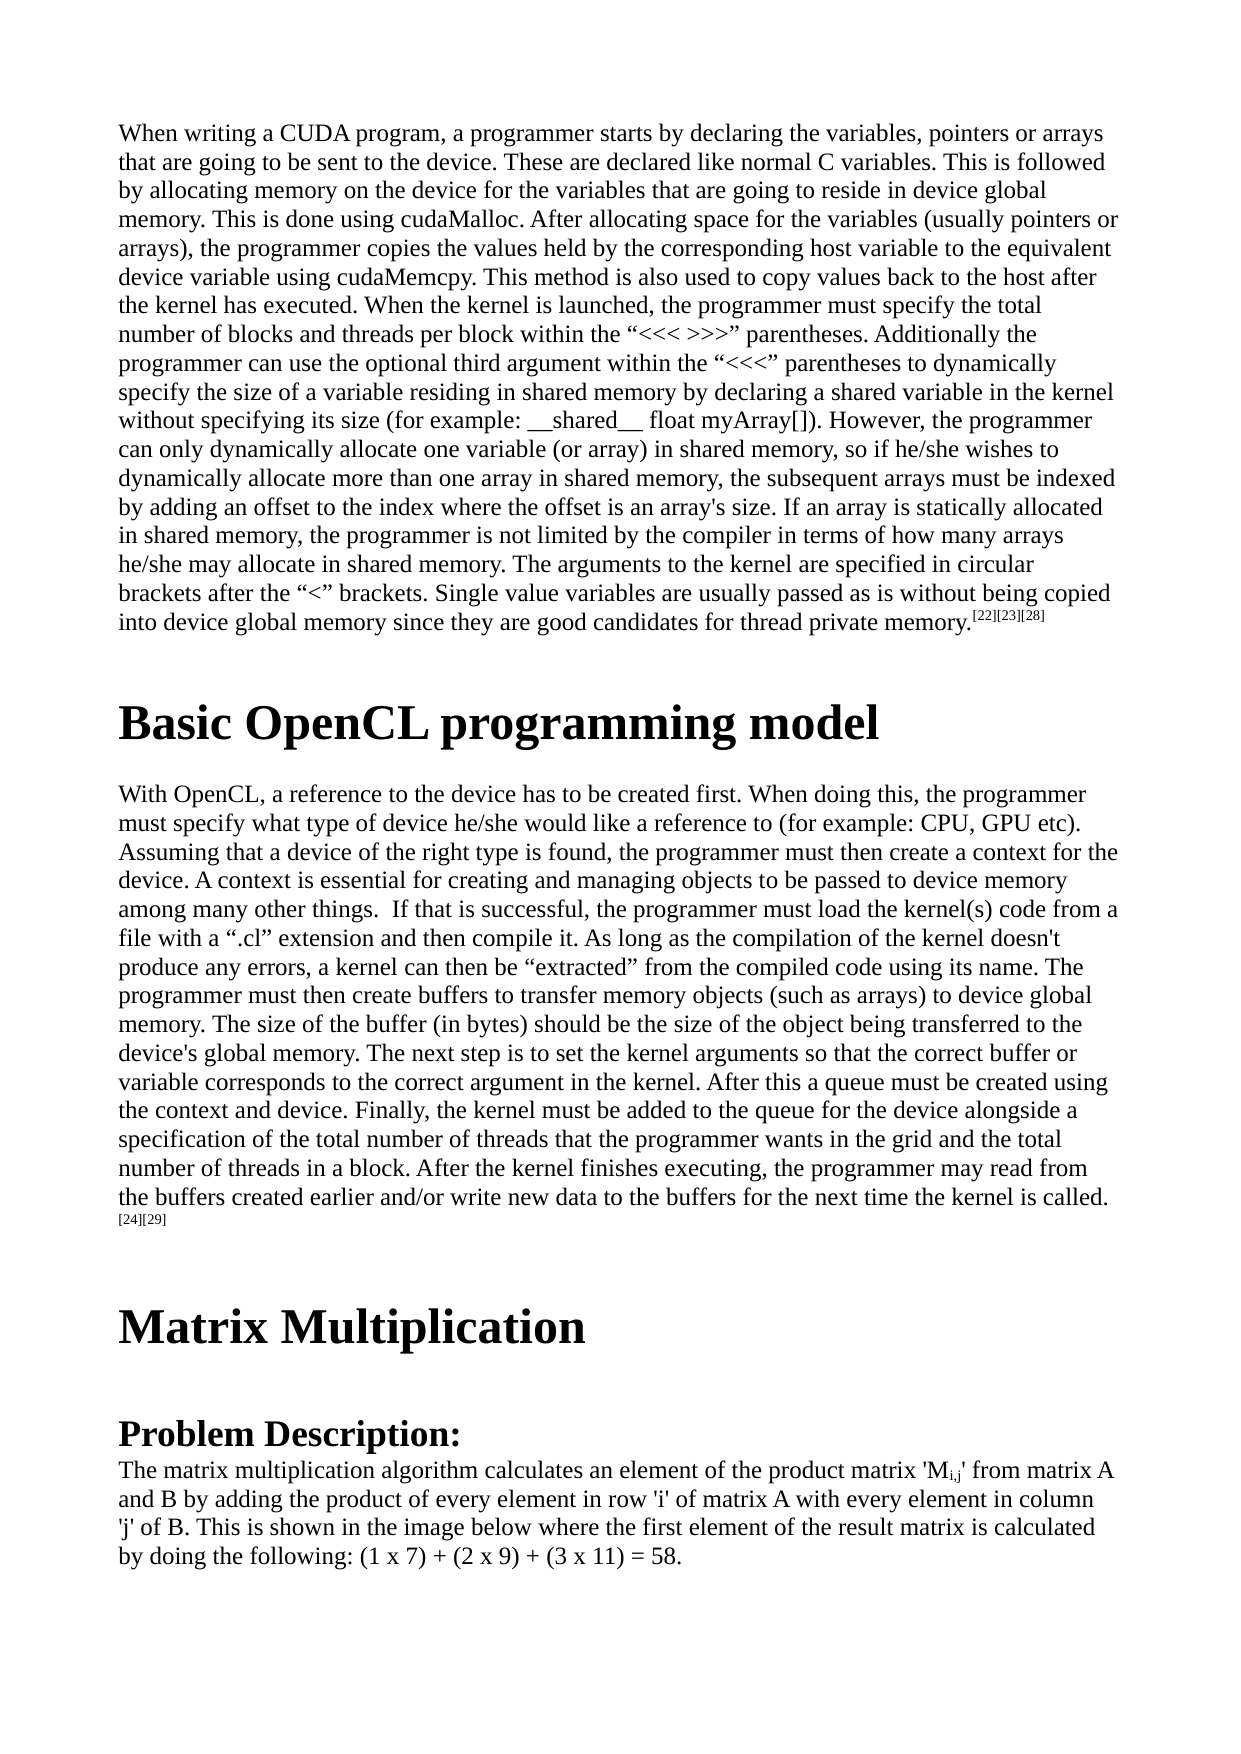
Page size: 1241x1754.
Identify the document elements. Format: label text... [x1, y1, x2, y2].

text With OpenCL, a reference to the device has to be created first. When doing this, the programmer must specify what type of device he/she would like a reference to (for example: CPU, GPU etc). Assuming that a device of the right type is found, the programmer must then create a context for the device. A context is essential for creating and managing objects to be passed to device memory among many other things. If that is successful, the programmer must load the kernel(s) code from a file with a “.cl” extension and then compile it. As long as the compilation of the kernel doesn't produce any errors, a kernel can then be “extracted” from the compiled code using its name. The programmer must then create buffers to transfer memory objects (such as arrays) to device global memory. The size of the buffer (in bytes) should be the size of the object being transferred to the device's global memory. The next step is to set the kernel arguments so that the correct buffer or variable corresponds to the correct argument in the kernel. After this a queue must be created using the context and device. Finally, the kernel must be added to the queue for the device alongside a specification of the total number of threads that the programmer wants in the grid and the total number of threads in a block. After the kernel finishes executing, the programmer may read from the buffers created earlier and/or write new data to the buffers for the next time the kernel is called. [24][29] [118, 779, 1122, 1239]
text When writing a CUDA program, a programmer starts by declaring the variables, pointers or arrays that are going to be sent to the device. These are declared like normal C variables. This is followed by allocating memory on the device for the variables that are going to reside in device global memory. This is done using cudaMalloc. After allocating space for the variables (usually pointers or arrays), the programmer copies the values held by the corresponding host variable to the equivalent device variable using cudaMemcpy. This method is also used to copy values back to the host after the kernel has executed. When the kernel is launched, the programmer must specify the total number of blocks and threads per block within the “<<< >>>” parentheses. Additionally the programmer can use the optional third argument within the “<<<” parentheses to dynamically specify the size of a variable residing in shared memory by declaring a shared variable in the kernel without specifying its size (for example: __shared__ float myArray[]). However, the programmer can only dynamically allocate one variable (or array) in shared memory, so if he/she wishes to dynamically allocate more than one array in shared memory, the subsequent arrays must be indexed by adding an offset to the index where the offset is an array's size. If an array is statically allocated in shared memory, the programmer is not limited by the compiler in terms of how many arrays he/she may allocate in shared memory. The arguments to the kernel are specified in circular brackets after the “<” brackets. Single value variables are usually passed as is without being copied into device global memory since they are good candidates for thread private memory.[22][23][28] [118, 118, 1122, 636]
text Problem Description: [118, 1412, 1122, 1455]
text Matrix Multiplication [118, 1297, 1122, 1354]
text Basic OpenCL programming model [118, 693, 1122, 751]
text The matrix multiplication algorithm calculates an element of the product matrix 'Mi,j' from matrix A and B by adding the product of every element in row 'i' of matrix A with every element in column 'j' of B. This is shown in the image below where the first element of the result matrix is calculated by doing the following: (1 x 7) + (2 x 9) + (3 x 11) = 58. [118, 1455, 1122, 1599]
